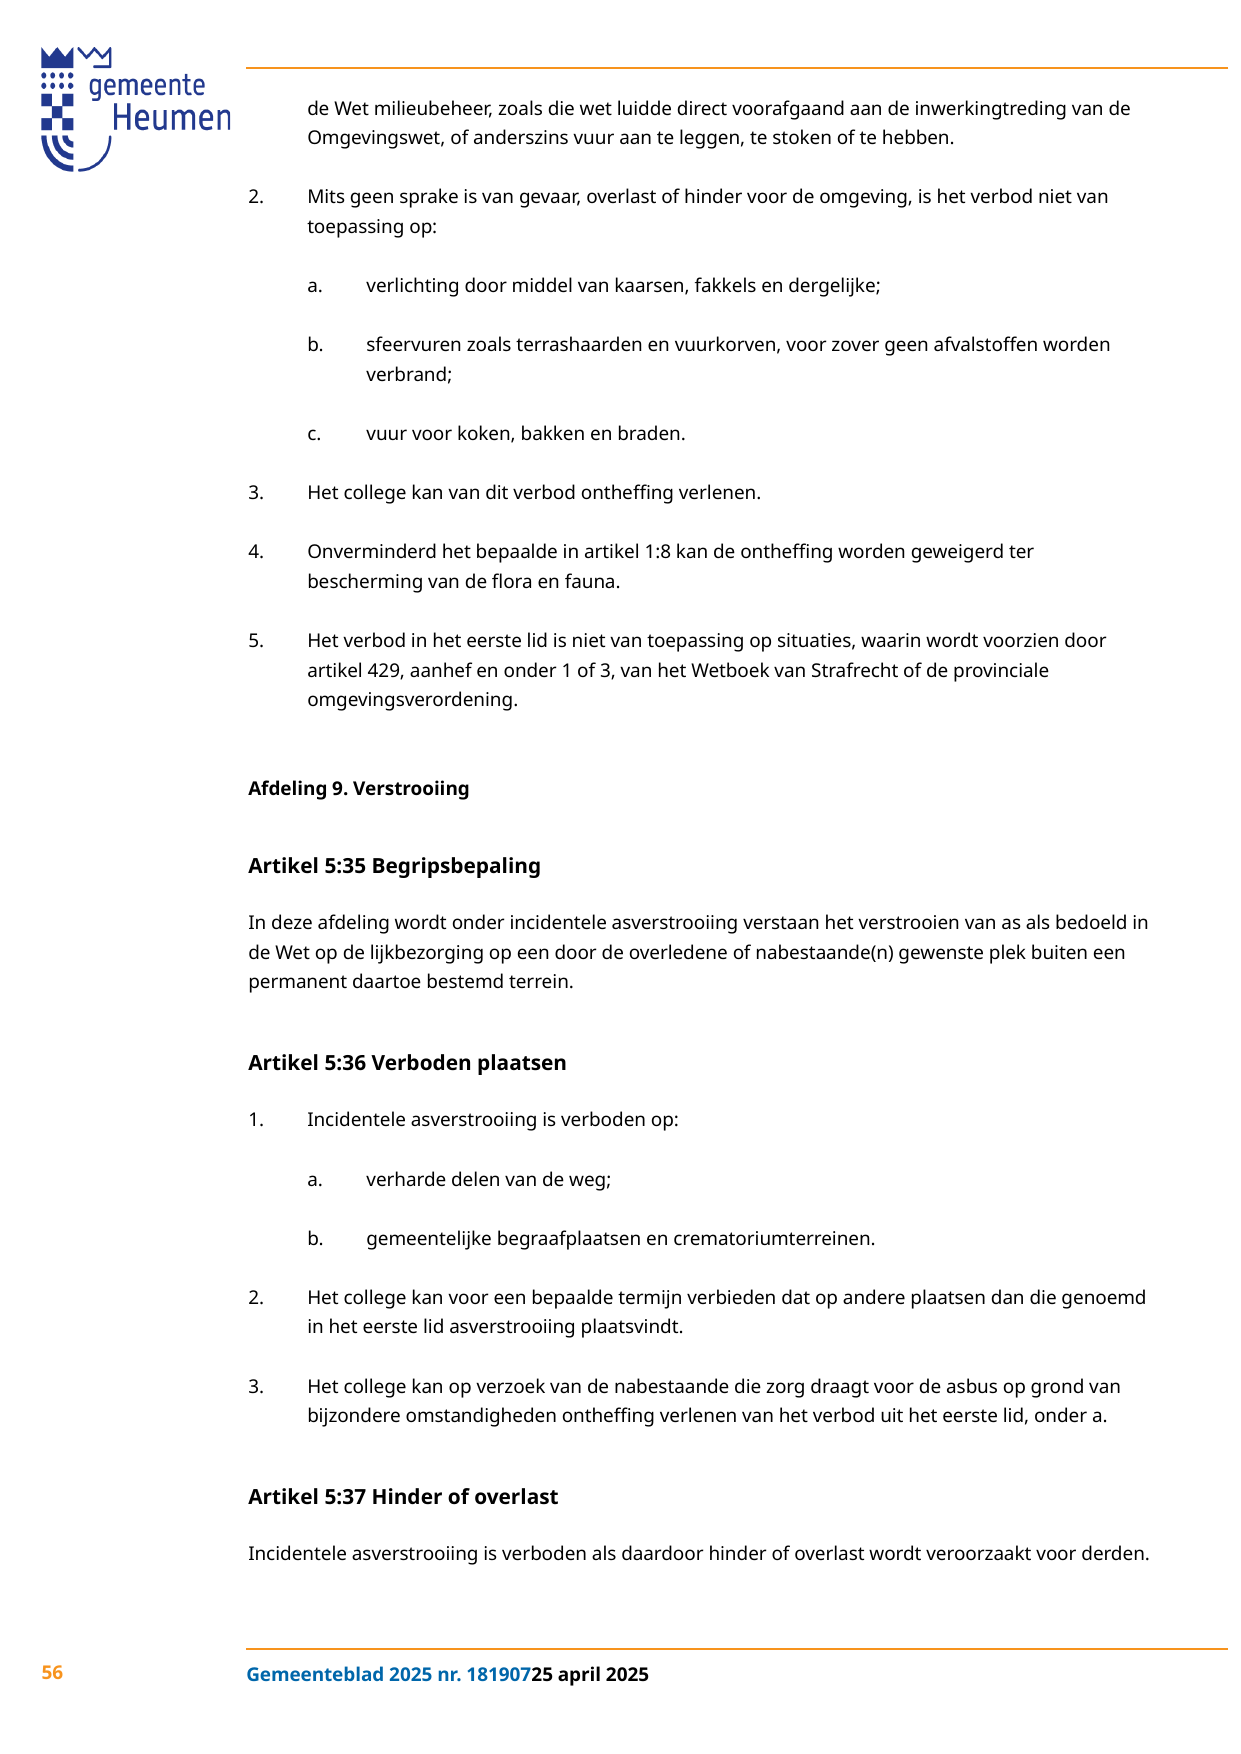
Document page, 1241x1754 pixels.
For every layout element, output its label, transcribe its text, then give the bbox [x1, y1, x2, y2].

text Afdeling 9. Verstrooiing [248, 775, 1152, 801]
picture [41, 47, 231, 172]
list Het college kan voor een bepaalde termijn verbieden dat op andere plaatsen dan die genoemd in het eerste lid asverstrooiing plaatsvindt. [248, 1284, 1152, 1339]
list verharde delen van de weg; [307, 1166, 1152, 1191]
text Artikel 5:35 Begripsbepaling [248, 851, 1152, 880]
text In deze afdeling wordt onder incidentele asverstrooiing verstaan het verstrooien van as als bedoeld in de Wet op de lijkbezorging op een door de overledene of nabestaande(n) gewenste plek buiten een permanent daartoe bestemd terrein. [248, 909, 1152, 994]
list Het college kan van dit verbod ontheffing verlenen. [248, 479, 1152, 505]
text Artikel 5:36 Verboden plaatsen [248, 1048, 1152, 1077]
list vuur voor koken, bakken en braden. [307, 420, 1152, 446]
list Mits geen sprake is van gevaar, overlast of hinder voor de omgeving, is het verbod niet van toepassing op: [248, 183, 1152, 239]
text Artikel 5:37 Hinder of overlast [248, 1482, 1152, 1511]
list verlichting door middel van kaarsen, fakkels en dergelijke; [307, 272, 1152, 298]
list Het college kan op verzoek van de nabestaande die zorg draagt voor de asbus op grond van bijzondere omstandigheden ontheffing verlenen van het verbod uit het eerste lid, onder a. [248, 1373, 1152, 1428]
list gemeentelijke begraafplaatsen en crematoriumterreinen. [307, 1225, 1152, 1251]
list Onverminderd het bepaalde in artikel 1:8 kan de ontheffing worden geweigerd ter bescherming van de flora en fauna. [248, 538, 1152, 594]
list sfeervuren zoals terrashaarden en vuurkorven, voor zover geen afvalstoffen worden verbrand; [307, 331, 1152, 387]
list Het verbod in het eerste lid is niet van toepassing op situaties, waarin wordt voorzien door artikel 429, aanhef en onder 1 of 3, van het Wetboek van Strafrecht of de provinciale omgevingsverordening. [248, 627, 1152, 712]
list Incidentele asverstrooiing is verboden op: [248, 1107, 1152, 1132]
list de Wet milieubeheer, zoals die wet luidde direct voorafgaand aan de inwerkingtreding van de Omgevingswet, of anderszins vuur aan te leggen, te stoken of te hebben. [248, 95, 1152, 150]
text Incidentele asverstrooiing is verboden als daardoor hinder of overlast wordt veroorzaakt voor derden. [248, 1540, 1152, 1566]
